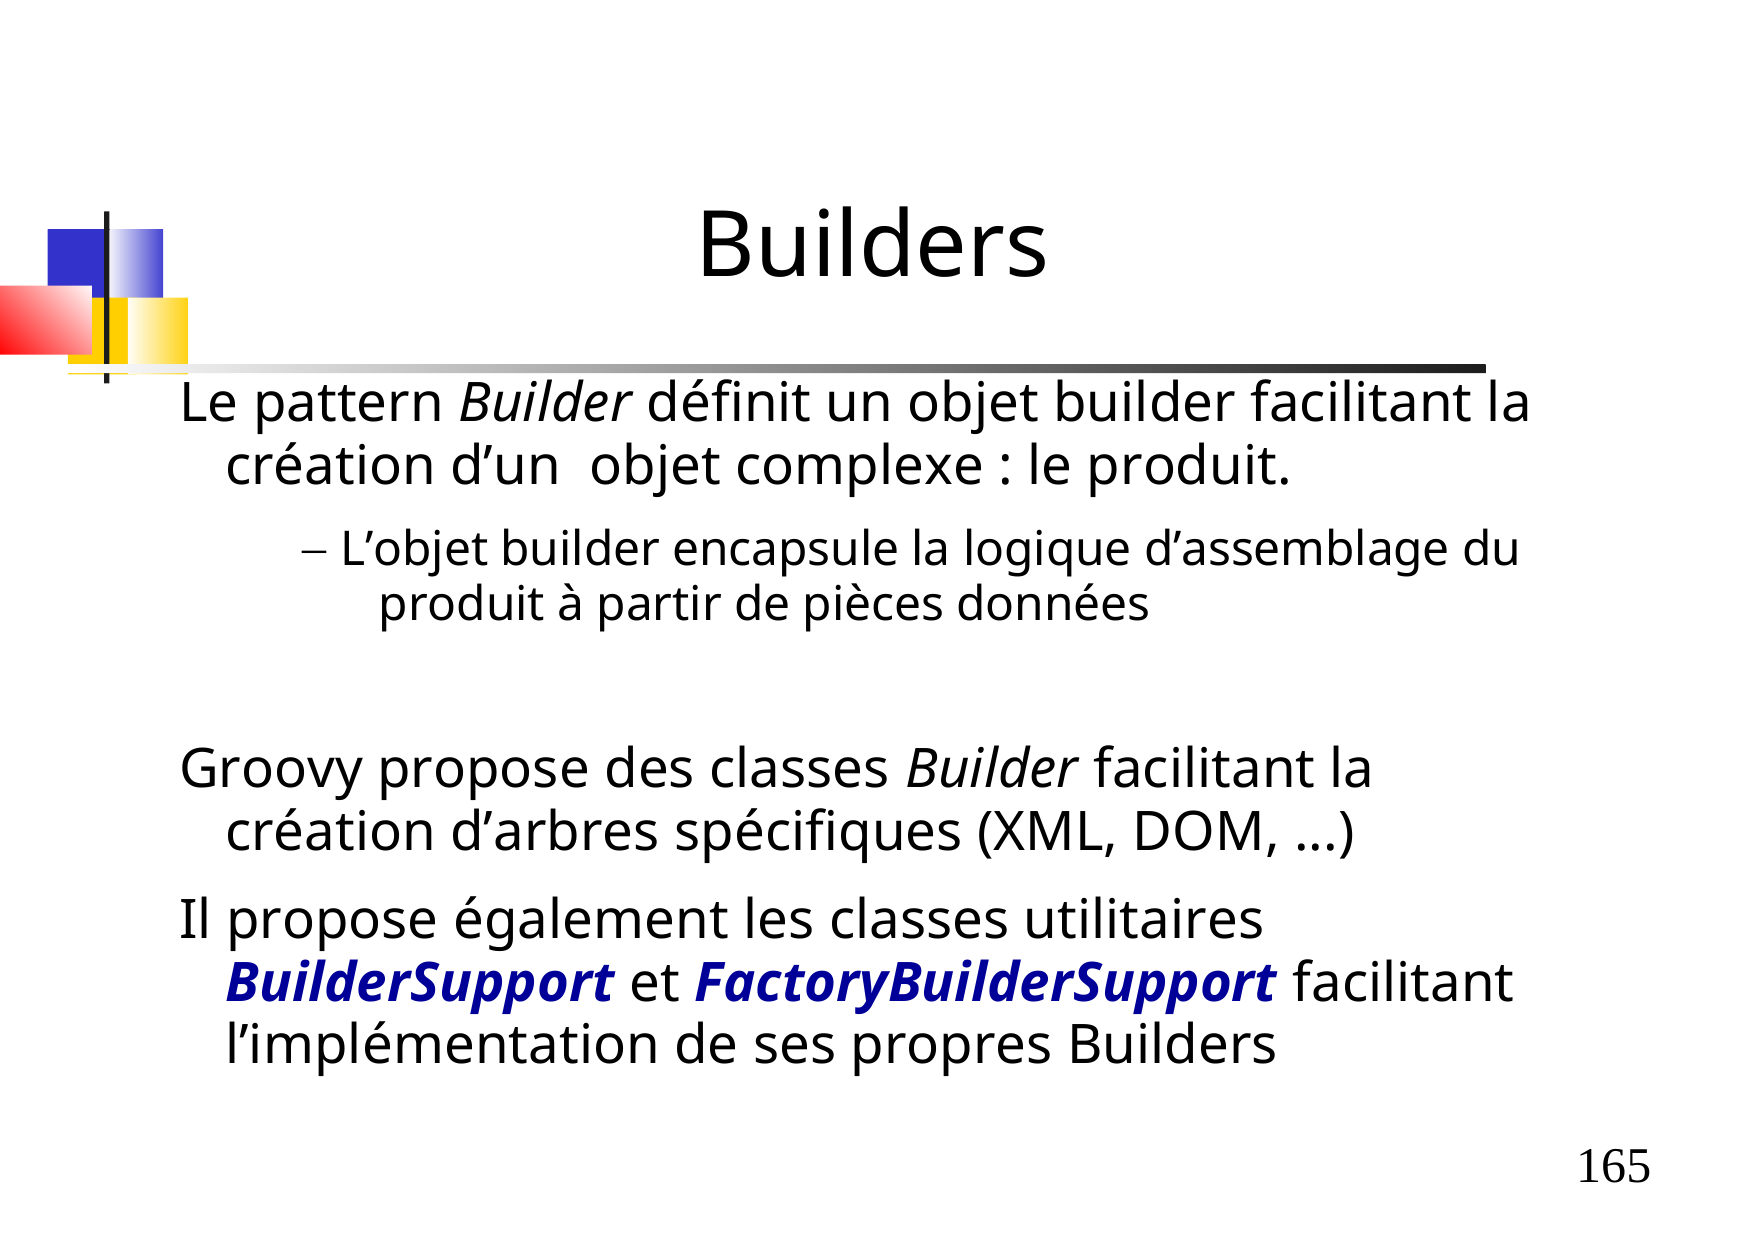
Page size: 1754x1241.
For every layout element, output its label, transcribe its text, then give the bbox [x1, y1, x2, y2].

list Le pattern Builder définit un objet builder facilitant la création d’un objet complexe : le produit. L’objet builder encapsule la logique d’assemblage du produit à partir de pièces données Groovy propose des classes Builder facilitant la création d’arbres spécifiques (XML, DOM, ...) Il propose également les classes utilitaires BuilderSupport et FactoryBuilderSupport facilitant l’implémentation de ses propres Builders [179, 371, 1567, 1091]
title Builders [179, 139, 1567, 351]
